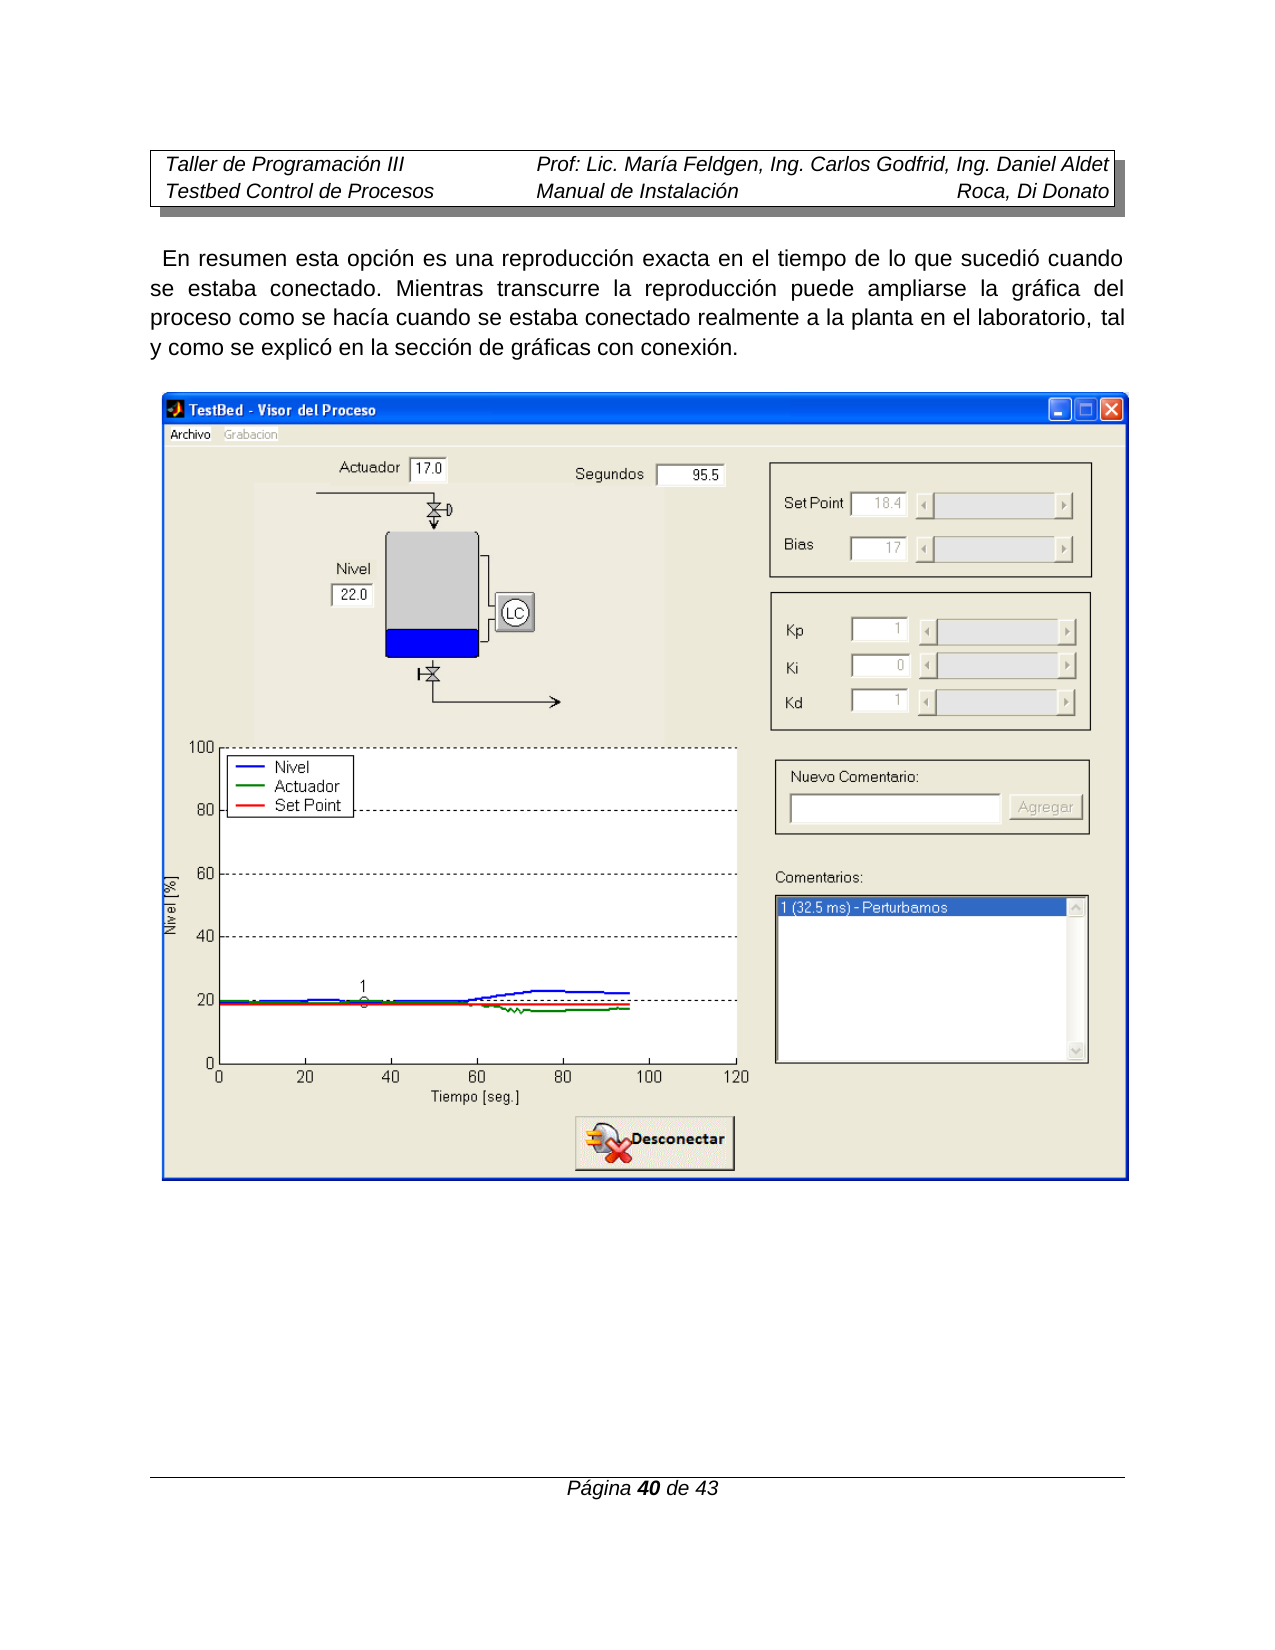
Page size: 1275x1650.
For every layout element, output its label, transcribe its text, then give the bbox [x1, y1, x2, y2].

picture [161, 392, 1129, 1181]
text En resumen esta opción es una reproducción exacta en el tiempo de lo que sucedió cuando se estaba conectado. Mientras transcurre la reproducción puede ampliarse la gráfica del proceso como se hacía cuando se estaba conectado realmente a la planta en el laboratorio, tal y como se explicó en la sección de gráficas con conexión. [150, 246, 1125, 360]
